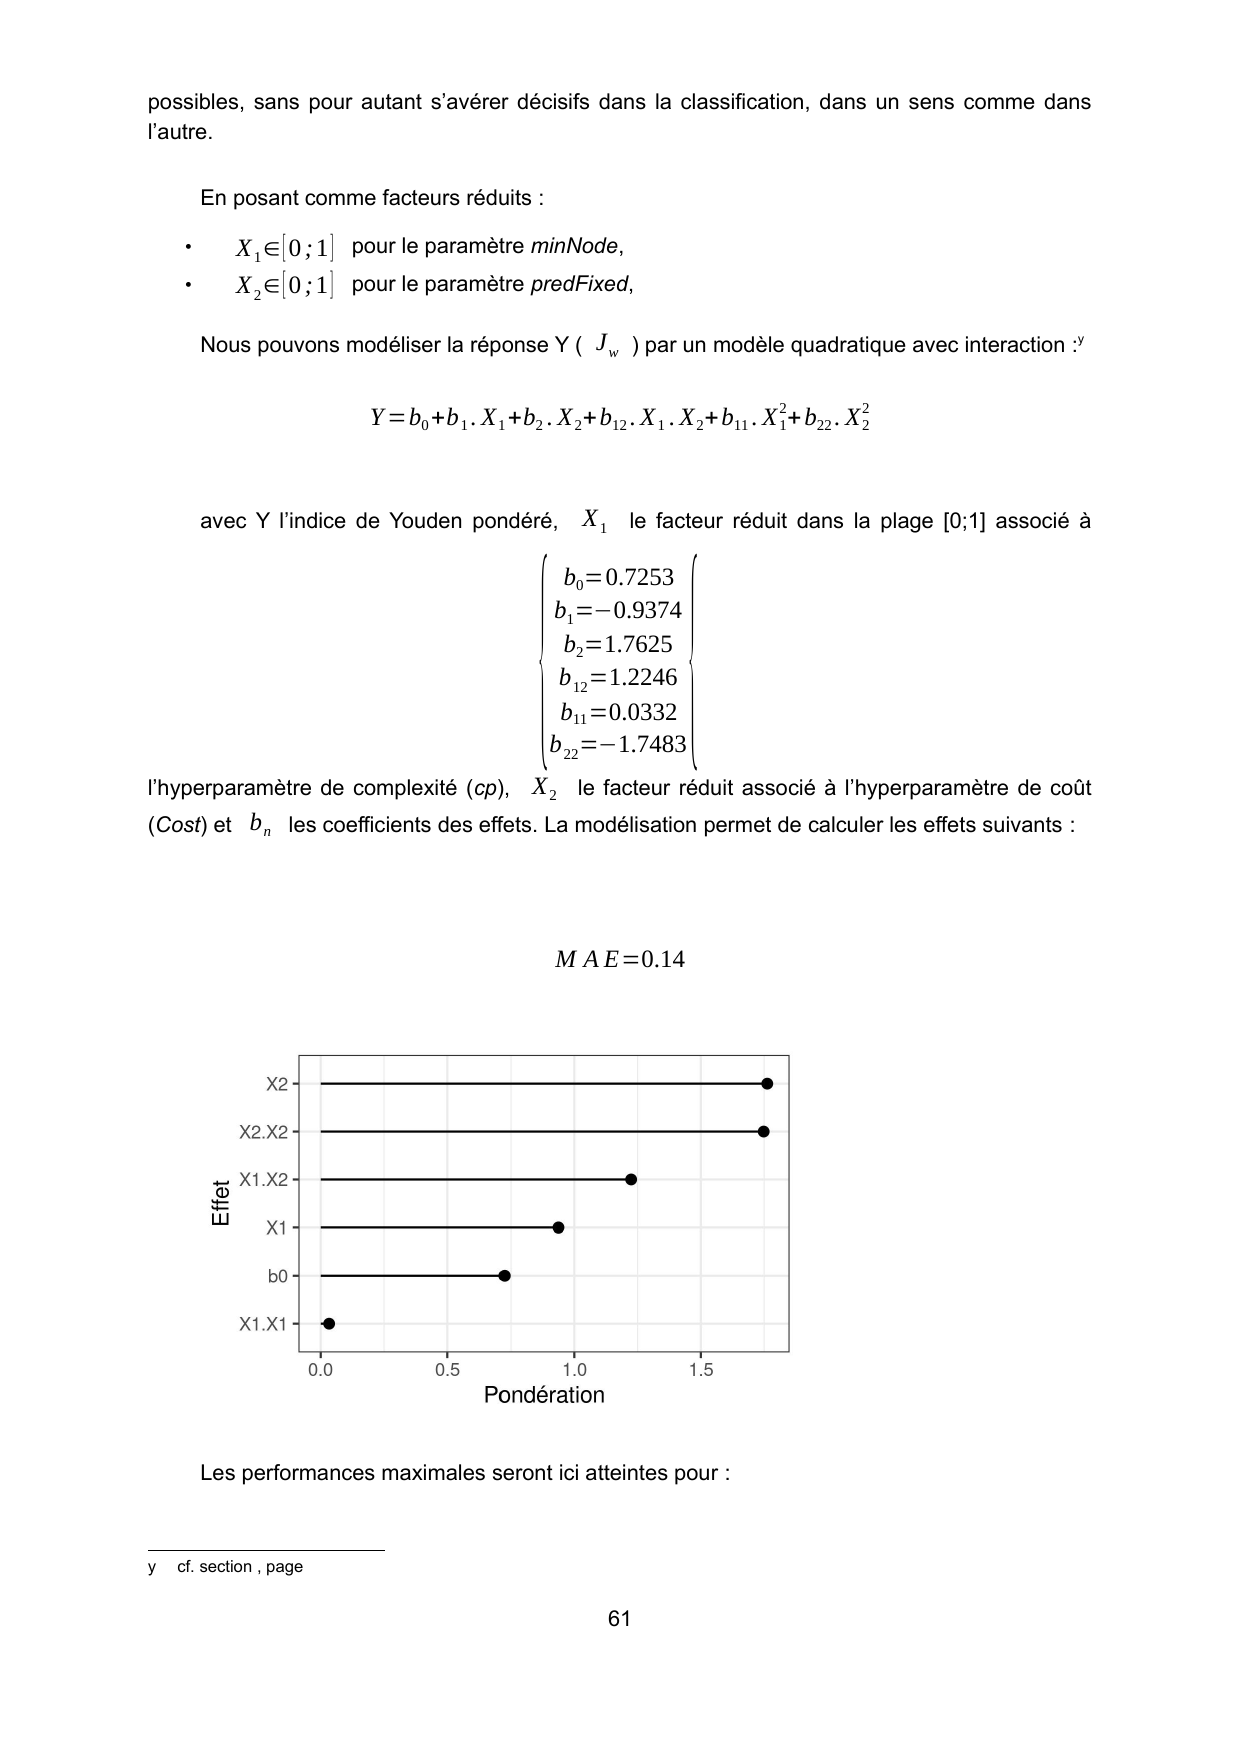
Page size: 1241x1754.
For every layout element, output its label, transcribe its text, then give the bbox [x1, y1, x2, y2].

list pour le paramètre predFixed, [185, 270, 1093, 303]
picture [200, 1043, 800, 1419]
text possibles, sans pour autant s’avérer décisifs dans la classification, dans un sens comme dans l’autre. [148, 88, 1093, 144]
text cf. section , page [148, 1556, 1093, 1576]
text Les performances maximales seront ici atteintes pour : [148, 1459, 1093, 1485]
list pour le paramètre minNode, [185, 233, 1093, 265]
text Nous pouvons modéliser la réponse Y () par un modèle quadratique avec interaction : [148, 329, 1093, 360]
text En posant comme facteurs réduits : [148, 184, 1093, 210]
text avec Y l’indice de Youden pondéré, le facteur réduit dans la plage [0;1] associé à l’hyperparamètre de complexité (cp), le facteur réduit associé à l’hyperparamètre de coût (Cost) et les coefficients des effets. La modélisation permet de calculer les effets suivants : [148, 505, 1093, 840]
